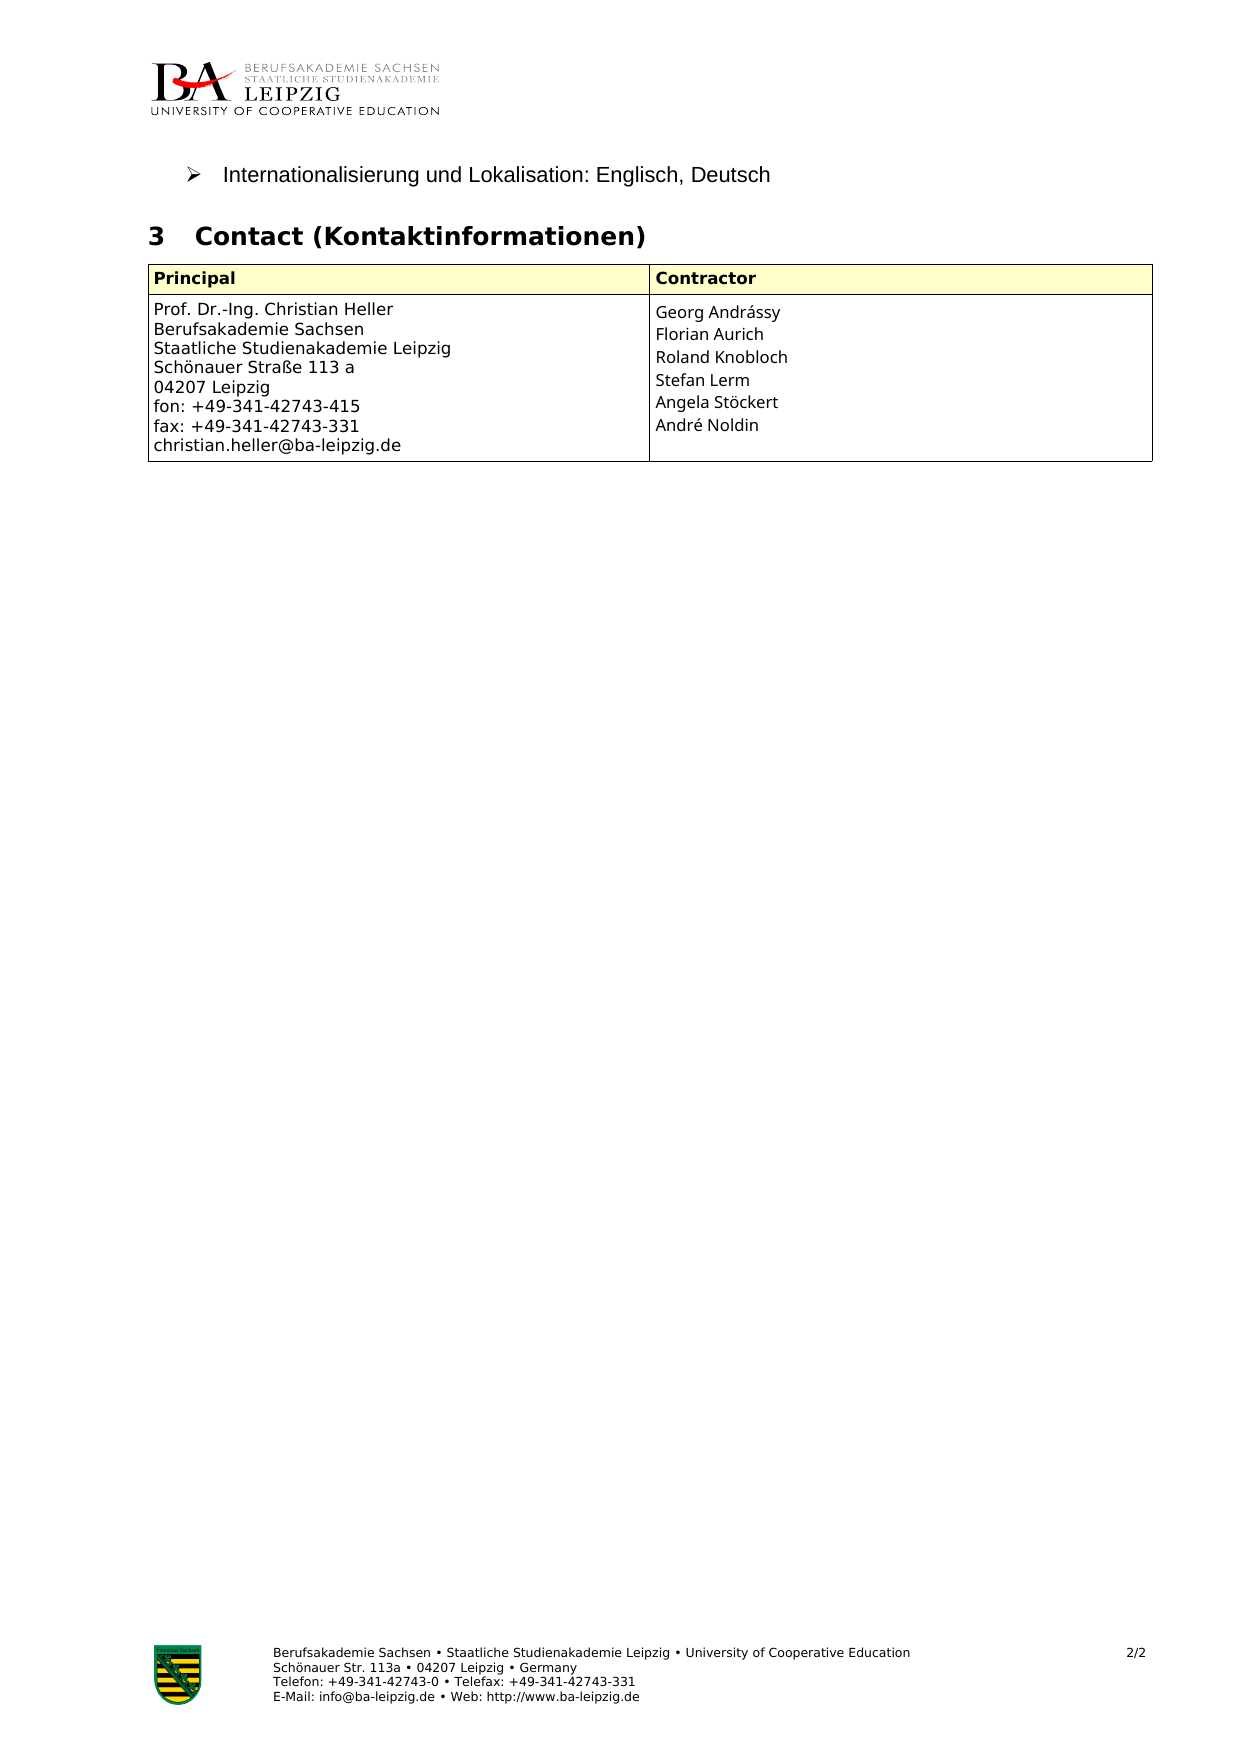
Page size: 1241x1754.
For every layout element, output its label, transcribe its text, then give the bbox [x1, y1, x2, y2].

table_header Contractor [650, 265, 1152, 294]
table_cell Georg Andrássy Florian Aurich Roland Knobloch Stefan Lerm Angela Stöckert André Noldin [650, 295, 1152, 461]
list Internationalisierung und Lokalisation: Englisch, Deutsch [185, 162, 1152, 187]
table_cell Prof. Dr.-Ing. Christian Heller Berufsakademie Sachsen Staatliche Studienakademie Leipzig Schönauer Straße 113 a 04207 Leipzig fon: +49-341-42743-415 fax: +49-341-42743-331 christian.heller@ba-leipzig.de [149, 295, 649, 461]
subtitle Contact (Kontaktinformationen) [148, 222, 1152, 252]
picture [154, 1645, 202, 1705]
table_header Principal [149, 265, 649, 294]
picture [147, 59, 443, 119]
